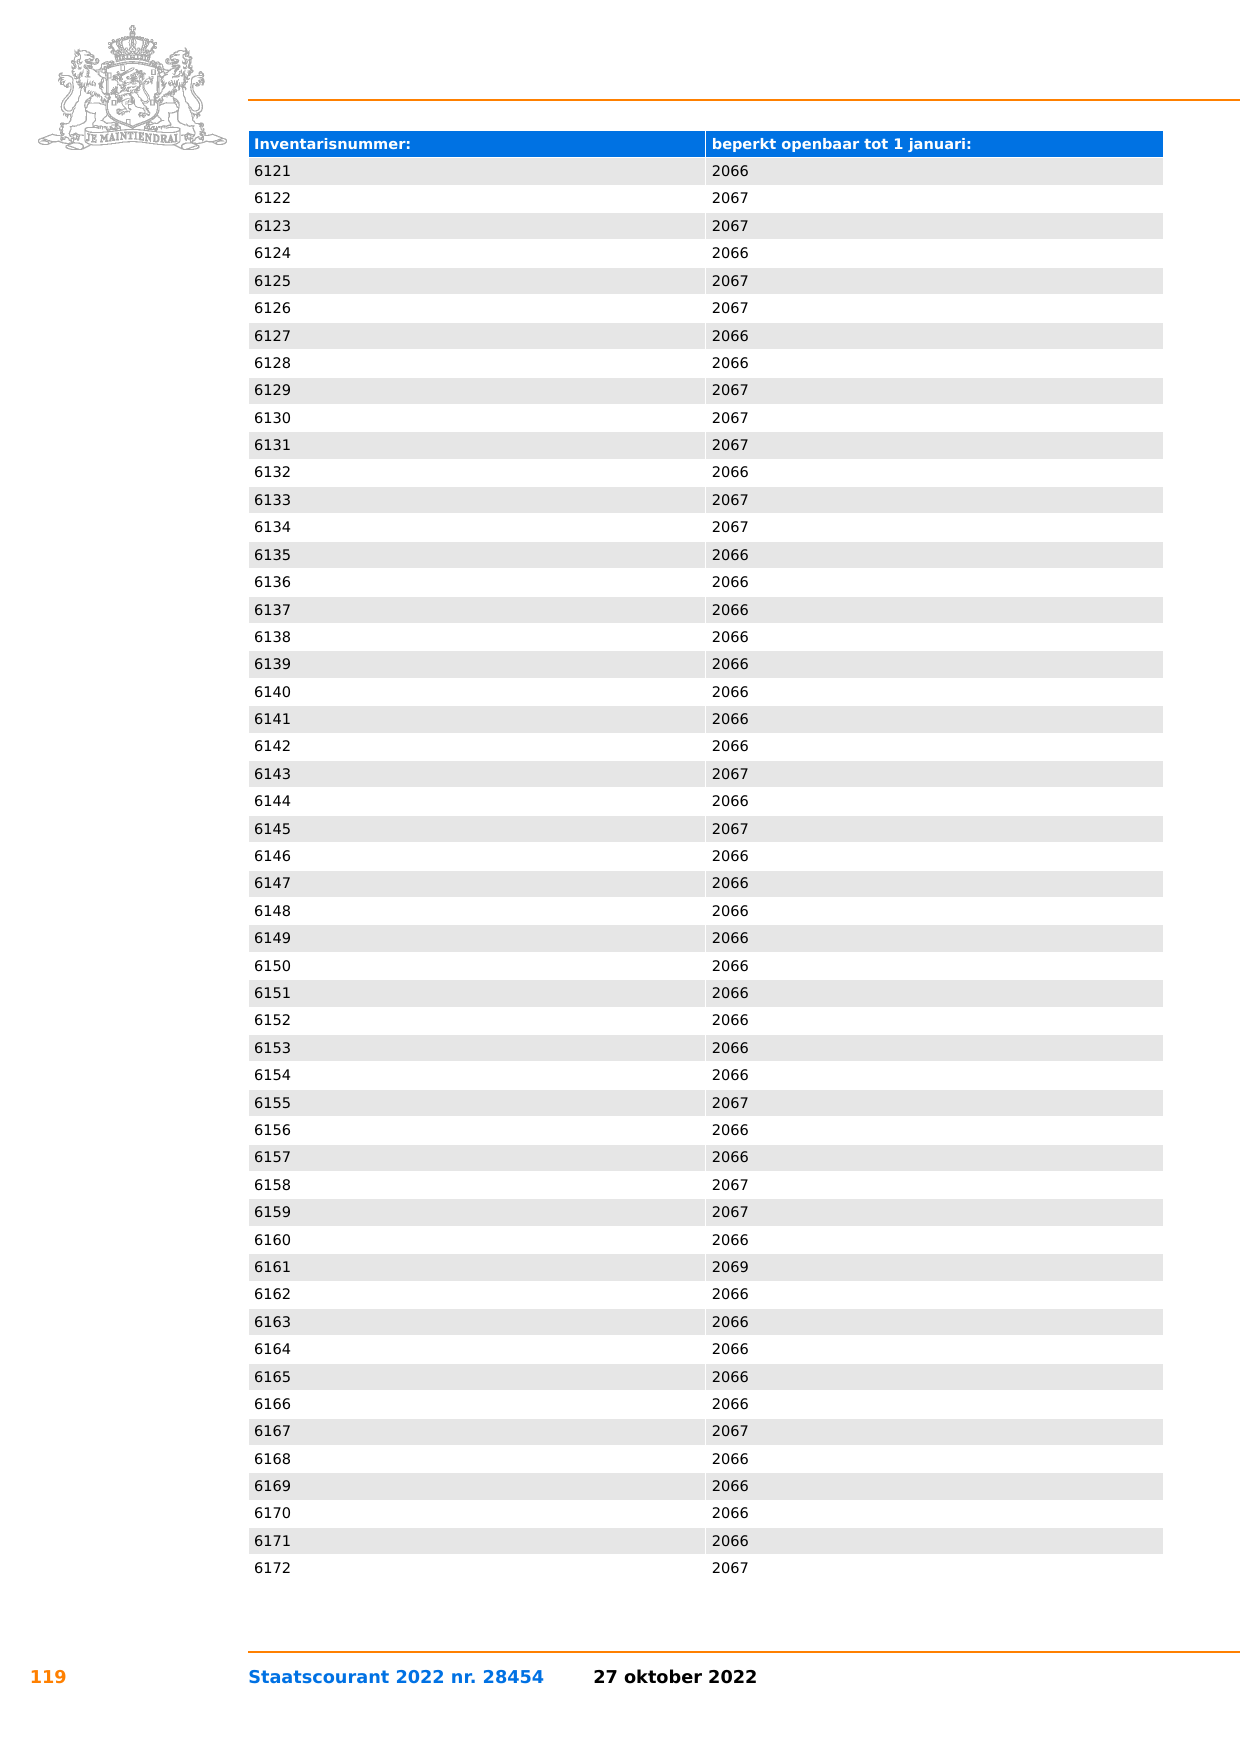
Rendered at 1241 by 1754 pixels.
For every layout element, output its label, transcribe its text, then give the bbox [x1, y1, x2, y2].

table_cell 6131 [249, 432, 705, 459]
table_cell 2066 [706, 1309, 1163, 1335]
table_cell 2066 [706, 734, 1163, 760]
table_cell 2066 [706, 460, 1163, 486]
table_cell 2067 [706, 213, 1163, 239]
table_cell 2066 [706, 542, 1163, 568]
table_cell 2066 [706, 158, 1163, 185]
table_cell 2066 [706, 1473, 1163, 1500]
table_cell 2066 [706, 706, 1163, 733]
table_cell 6149 [249, 925, 705, 952]
table_cell 6164 [249, 1336, 705, 1363]
table_cell 2066 [706, 679, 1163, 705]
table_cell 6165 [249, 1364, 705, 1390]
table_cell 6121 [249, 158, 705, 185]
table_cell 2066 [706, 1336, 1163, 1363]
table_cell 2066 [706, 980, 1163, 1007]
table_cell 2067 [706, 1172, 1163, 1198]
table_cell 6148 [249, 898, 705, 924]
table_cell 2066 [706, 1364, 1163, 1390]
picture [38, 25, 227, 150]
table_cell 2066 [706, 1035, 1163, 1061]
table_cell 6128 [249, 350, 705, 376]
table_cell 2066 [706, 350, 1163, 376]
table_cell 6138 [249, 624, 705, 650]
table_cell 6143 [249, 761, 705, 787]
table_cell 6136 [249, 569, 705, 596]
table_cell 6171 [249, 1528, 705, 1554]
table_cell 2066 [706, 925, 1163, 952]
table_cell 6140 [249, 679, 705, 705]
table_cell 2066 [706, 789, 1163, 815]
table_cell 6137 [249, 597, 705, 623]
table_header beperkt openbaar tot 1 januari: [706, 131, 1163, 157]
table_cell 6162 [249, 1282, 705, 1308]
table_cell 2066 [706, 1391, 1163, 1417]
table_cell 6146 [249, 843, 705, 869]
table_cell 6150 [249, 953, 705, 979]
table_cell 6142 [249, 734, 705, 760]
table_header Inventarisnummer: [249, 131, 705, 157]
table_cell 2066 [706, 1145, 1163, 1171]
table_cell 6125 [249, 268, 705, 294]
table_cell 2067 [706, 515, 1163, 541]
table_cell 6135 [249, 542, 705, 568]
table_cell 2067 [706, 432, 1163, 459]
table_cell 2066 [706, 1446, 1163, 1472]
table_cell 6151 [249, 980, 705, 1007]
table_cell 2066 [706, 241, 1163, 267]
table_cell 6163 [249, 1309, 705, 1335]
table_cell 6124 [249, 241, 705, 267]
table_cell 2066 [706, 569, 1163, 596]
table_cell 2067 [706, 761, 1163, 787]
table_cell 6139 [249, 651, 705, 678]
table_cell 6156 [249, 1117, 705, 1143]
table_cell 2067 [706, 1199, 1163, 1226]
table_cell 6134 [249, 515, 705, 541]
table_cell 6167 [249, 1419, 705, 1445]
table_cell 2066 [706, 1528, 1163, 1554]
table_cell 6157 [249, 1145, 705, 1171]
table_cell 2067 [706, 1556, 1163, 1582]
table_cell 6144 [249, 789, 705, 815]
table_cell 2066 [706, 1501, 1163, 1527]
table_cell 2067 [706, 1090, 1163, 1116]
table_cell 2066 [706, 843, 1163, 869]
table_cell 2067 [706, 268, 1163, 294]
table_cell 2066 [706, 597, 1163, 623]
table_cell 6123 [249, 213, 705, 239]
table_cell 2066 [706, 1063, 1163, 1089]
table_cell 6127 [249, 323, 705, 349]
table_cell 6170 [249, 1501, 705, 1527]
table_cell 2067 [706, 816, 1163, 842]
table_cell 2066 [706, 871, 1163, 897]
table_cell 6161 [249, 1254, 705, 1281]
table_cell 6166 [249, 1391, 705, 1417]
table_cell 6147 [249, 871, 705, 897]
table_cell 2066 [706, 898, 1163, 924]
table_cell 6160 [249, 1227, 705, 1253]
table_cell 6152 [249, 1008, 705, 1034]
table_cell 2067 [706, 487, 1163, 513]
table_cell 2066 [706, 953, 1163, 979]
table_cell 2066 [706, 1282, 1163, 1308]
table_cell 2067 [706, 186, 1163, 212]
table_cell 2066 [706, 1227, 1163, 1253]
table_cell 2067 [706, 295, 1163, 322]
table_cell 2066 [706, 1117, 1163, 1143]
table_cell 2066 [706, 624, 1163, 650]
table_cell 2066 [706, 323, 1163, 349]
table_cell 6129 [249, 378, 705, 404]
table_cell 6133 [249, 487, 705, 513]
table_cell 6172 [249, 1556, 705, 1582]
table_cell 6154 [249, 1063, 705, 1089]
table_cell 2069 [706, 1254, 1163, 1281]
table_cell 2067 [706, 1419, 1163, 1445]
table_cell 6155 [249, 1090, 705, 1116]
table_cell 6122 [249, 186, 705, 212]
table_cell 2067 [706, 405, 1163, 431]
table_cell 6130 [249, 405, 705, 431]
table_cell 2066 [706, 651, 1163, 678]
table_cell 2067 [706, 378, 1163, 404]
table_cell 6145 [249, 816, 705, 842]
table_cell 6168 [249, 1446, 705, 1472]
table_cell 6169 [249, 1473, 705, 1500]
table_cell 6132 [249, 460, 705, 486]
table_cell 6159 [249, 1199, 705, 1226]
table_cell 6153 [249, 1035, 705, 1061]
table_cell 2066 [706, 1008, 1163, 1034]
table_cell 6158 [249, 1172, 705, 1198]
table_cell 6126 [249, 295, 705, 322]
table_cell 6141 [249, 706, 705, 733]
